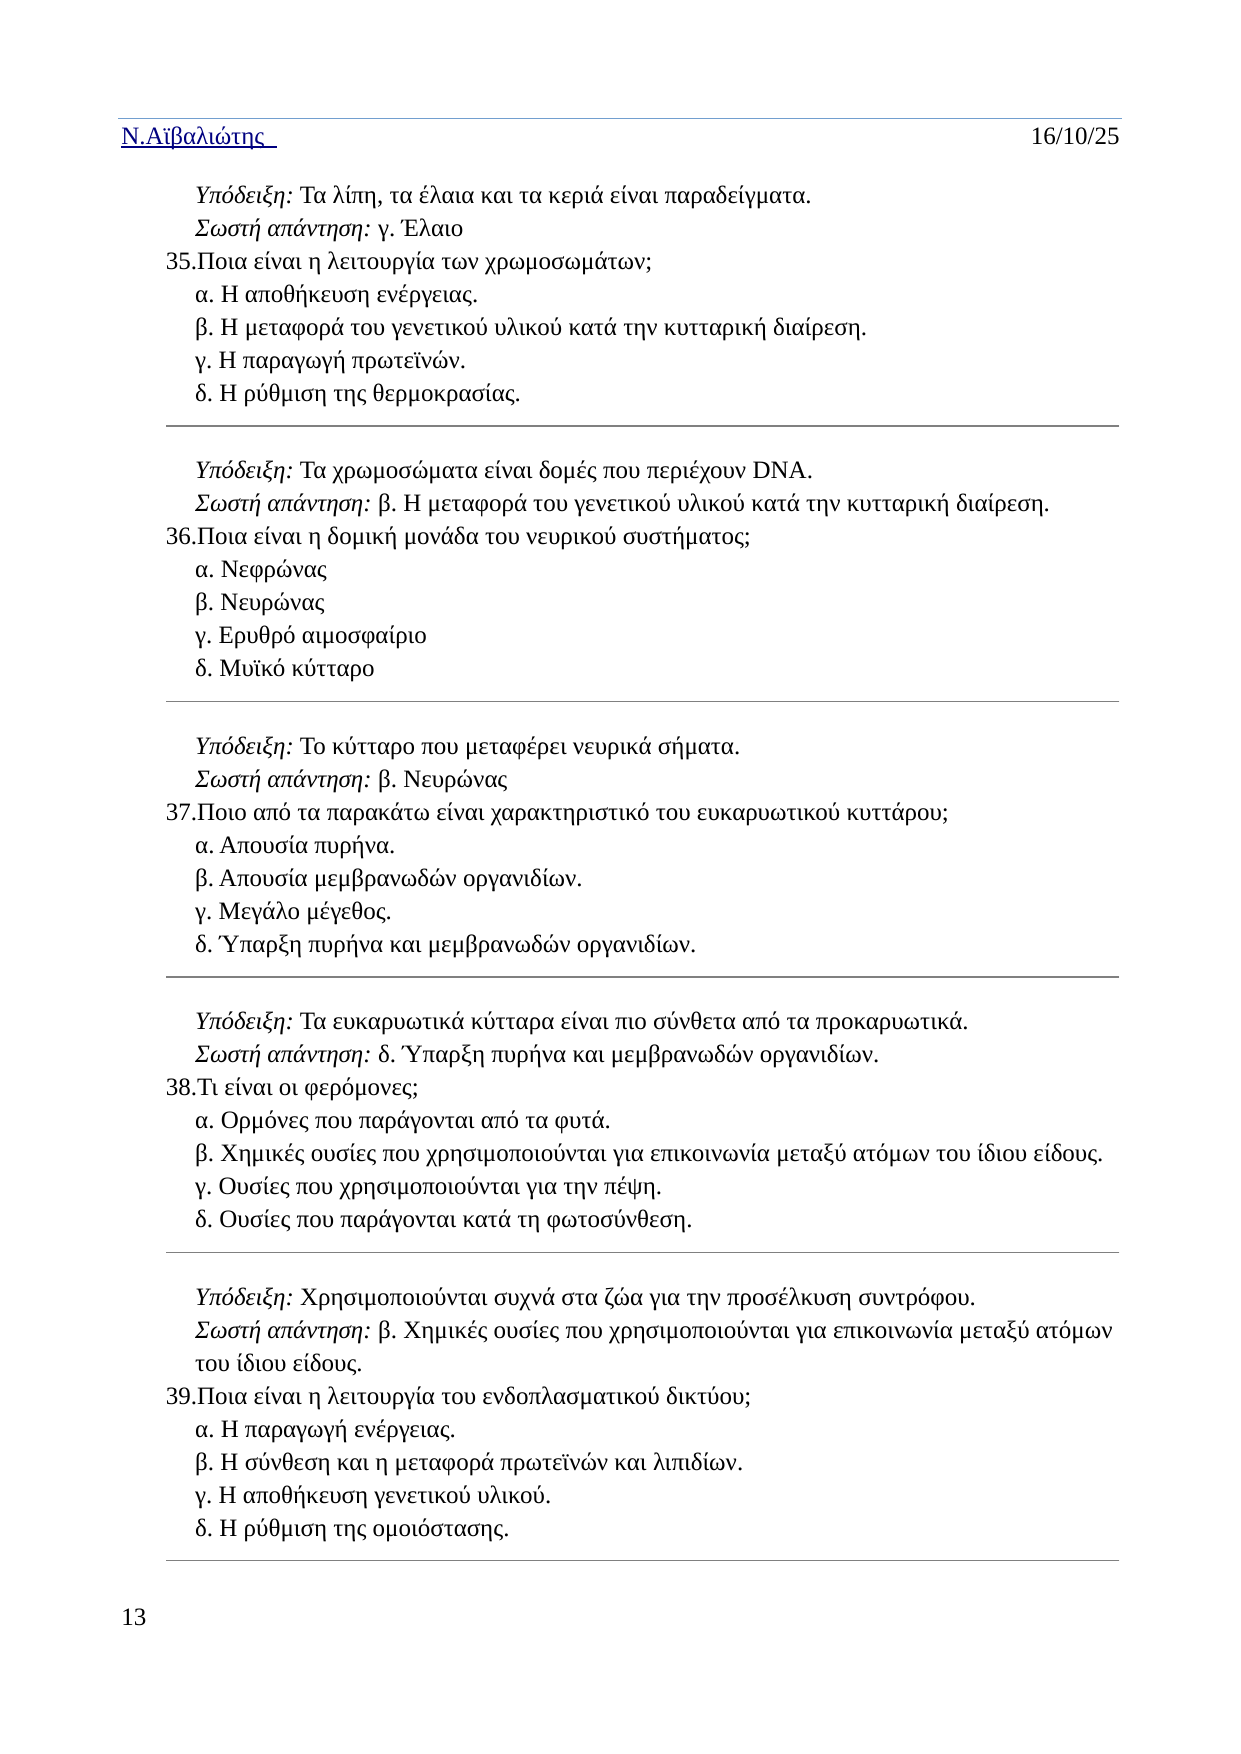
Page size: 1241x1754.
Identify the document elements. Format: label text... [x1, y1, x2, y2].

list Ποια είναι η λειτουργία του ενδοπλασματικού δικτύου; α. Η παραγωγή ενέργειας. β. Η σύνθεση και η μεταφορά πρωτεϊνών και λιπιδίων. γ. Η αποθήκευση γενετικού υλικού. δ. Η ρύθμιση της ομοιόστασης. [166, 1381, 1119, 1542]
list Ποια είναι η δομική μονάδα του νευρικού συστήματος; α. Νεφρώνας β. Νευρώνας γ. Ερυθρό αιμοσφαίριο δ. Μυϊκό κύτταρο [166, 521, 1119, 682]
list Τι είναι οι φερόμονες; α. Ορμόνες που παράγονται από τα φυτά. β. Χημικές ουσίες που χρησιμοποιούνται για επικοινωνία μεταξύ ατόμων του ίδιου είδους. γ. Ουσίες που χρησιμοποιούνται για την πέψη. δ. Ουσίες που παράγονται κατά τη φωτοσύνθεση. [166, 1072, 1119, 1233]
list Ποια είναι η λειτουργία των χρωμοσωμάτων; α. Η αποθήκευση ενέργειας. β. Η μεταφορά του γενετικού υλικού κατά την κυτταρική διαίρεση. γ. Η παραγωγή πρωτεϊνών. δ. Η ρύθμιση της θερμοκρασίας. [166, 246, 1119, 407]
list Υπόδειξη: Χρησιμοποιούνται συχνά στα ζώα για την προσέλκυση συντρόφου. Σωστή απάντηση: β. Χημικές ουσίες που χρησιμοποιούνται για επικοινωνία μεταξύ ατόμων του ίδιου είδους. [166, 1282, 1119, 1376]
list Ποιο από τα παρακάτω είναι χαρακτηριστικό του ευκαρυωτικού κυττάρου; α. Απουσία πυρήνα. β. Απουσία μεμβρανωδών οργανιδίων. γ. Μεγάλο μέγεθος. δ. Ύπαρξη πυρήνα και μεμβρανωδών οργανιδίων. [166, 797, 1119, 958]
list Υπόδειξη: Τα ευκαρυωτικά κύτταρα είναι πιο σύνθετα από τα προκαρυωτικά. Σωστή απάντηση: δ. Ύπαρξη πυρήνα και μεμβρανωδών οργανιδίων. [166, 1006, 1119, 1068]
list Υπόδειξη: Το κύτταρο που μεταφέρει νευρικά σήματα. Σωστή απάντηση: β. Νευρώνας [166, 731, 1119, 793]
list Υπόδειξη: Τα λίπη, τα έλαια και τα κεριά είναι παραδείγματα. Σωστή απάντηση: γ. Έλαιο [166, 180, 1119, 242]
list Υπόδειξη: Τα χρωμοσώματα είναι δομές που περιέχουν DNA. Σωστή απάντηση: β. Η μεταφορά του γενετικού υλικού κατά την κυτταρική διαίρεση. [166, 455, 1119, 517]
